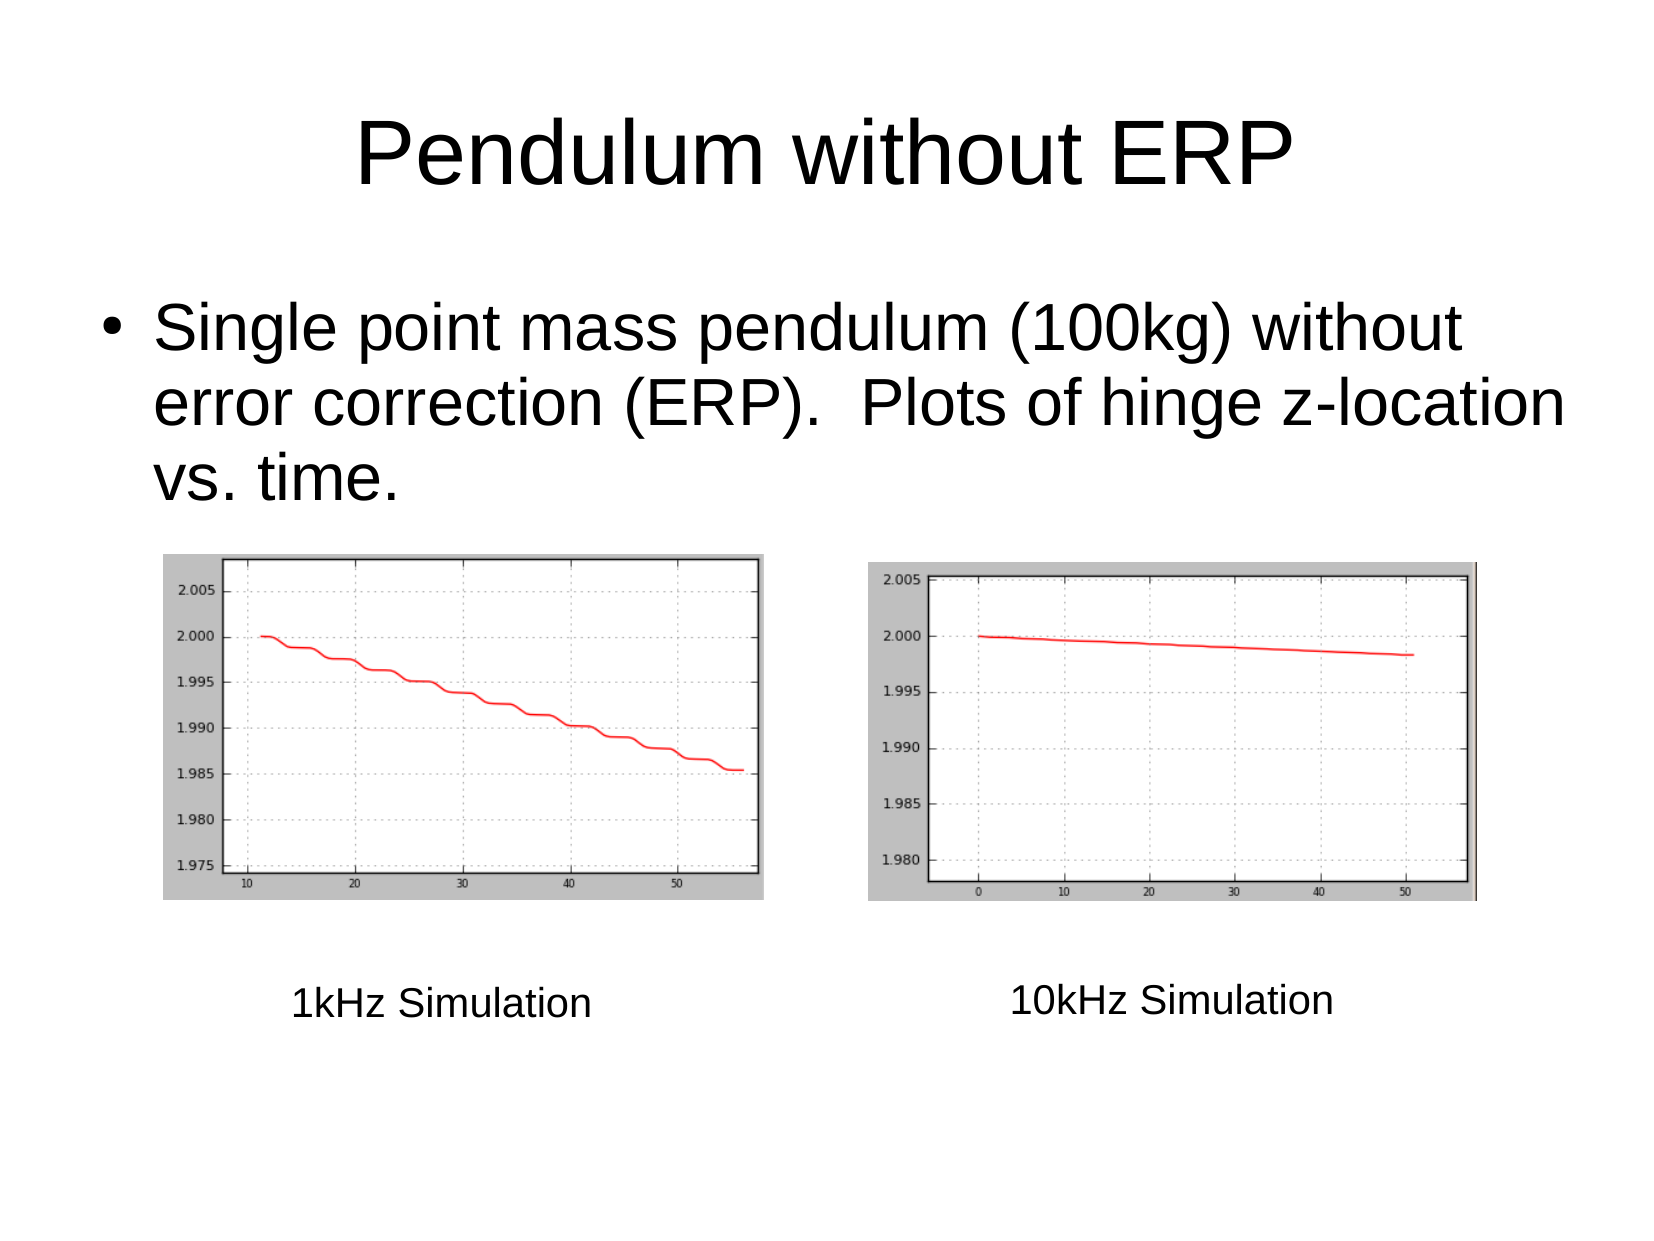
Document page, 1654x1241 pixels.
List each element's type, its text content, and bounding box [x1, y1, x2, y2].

list Single point mass pendulum (100kg) without error correction (ERP). Plots of hinge z-location vs. time. [82, 290, 1571, 1094]
picture [868, 562, 1477, 901]
text_box 1kHz Simulation [276, 972, 608, 1034]
text_box 10kHz Simulation [994, 969, 1350, 1031]
title Pendulum without ERP [82, 56, 1571, 250]
picture [163, 554, 764, 901]
